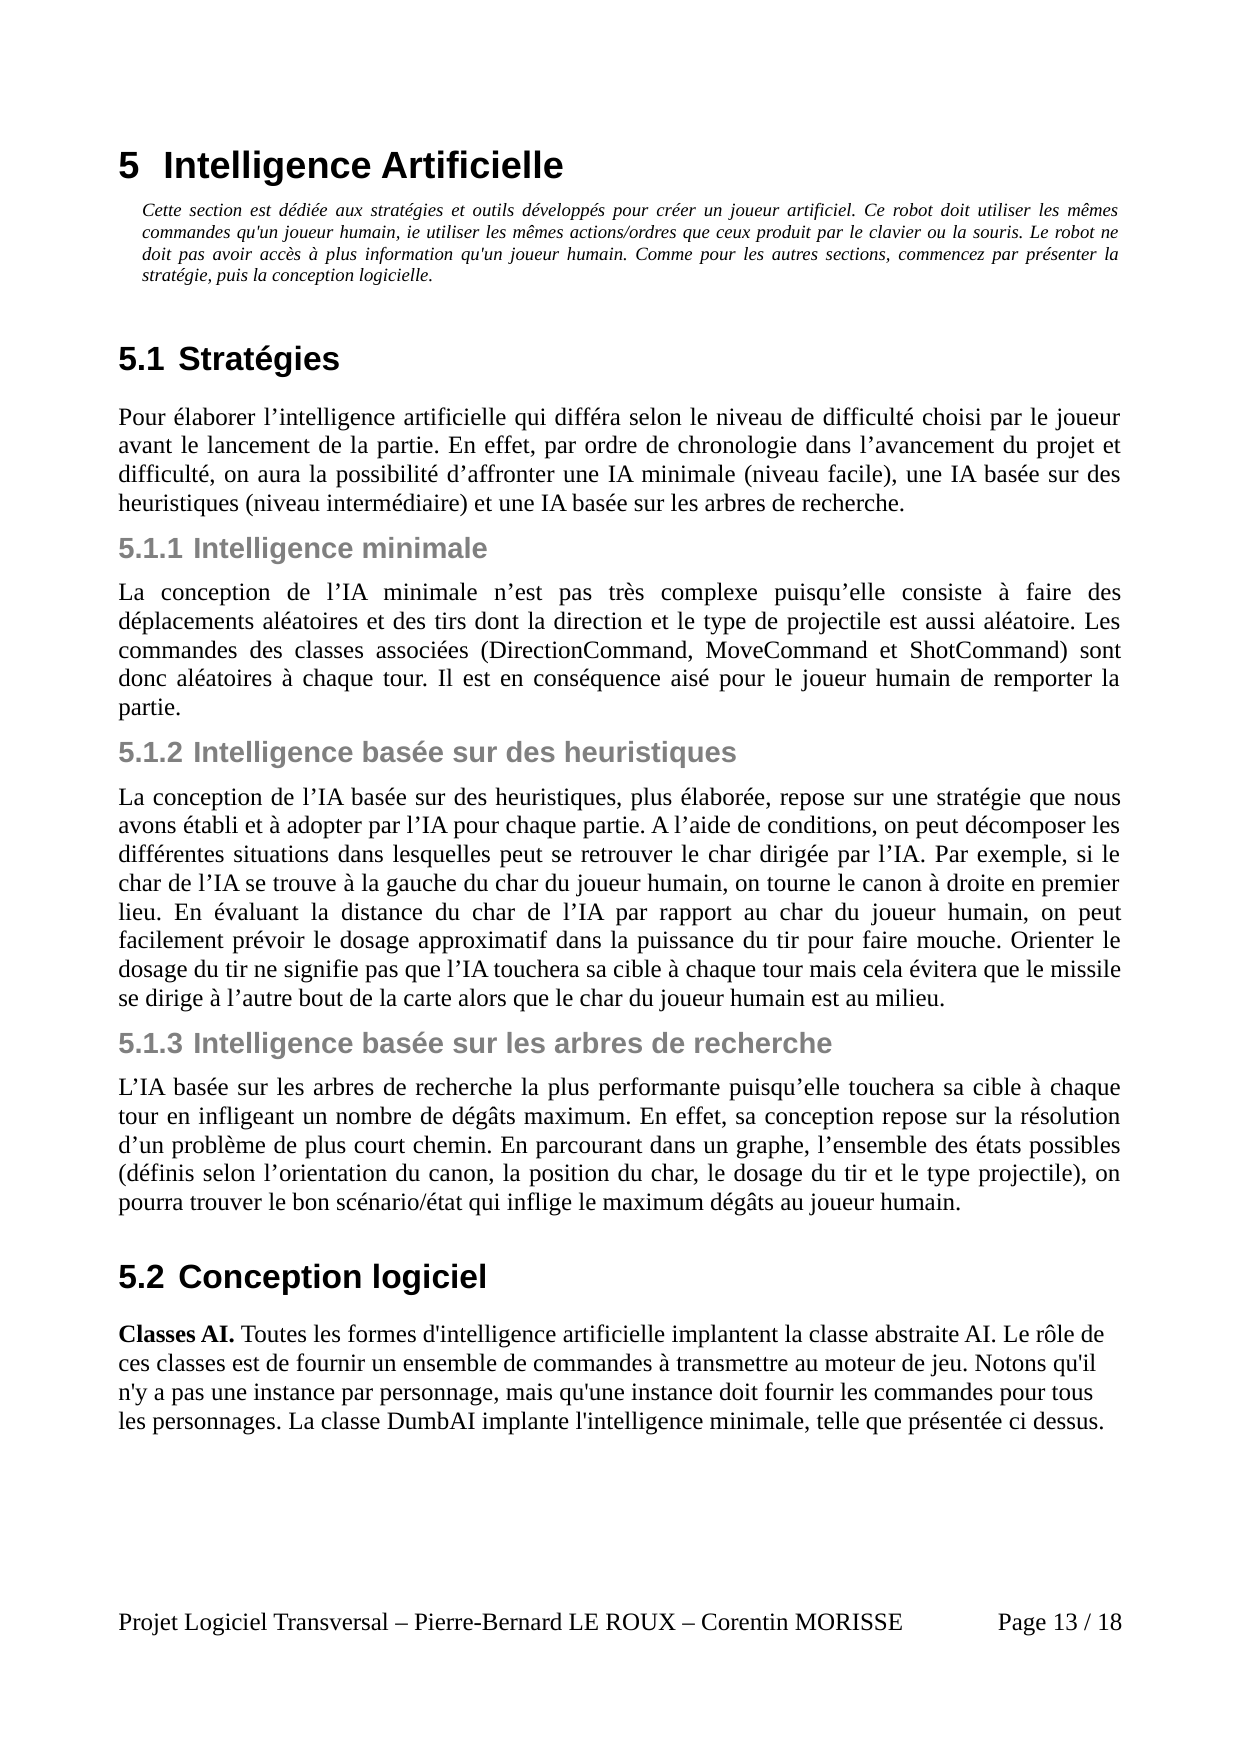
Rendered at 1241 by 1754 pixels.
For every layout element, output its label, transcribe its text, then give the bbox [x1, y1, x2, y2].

subtitle Intelligence minimale [118, 531, 1122, 565]
subtitle Intelligence basée sur des heuristiques [118, 736, 1122, 769]
text les personnages. La classe DumbAI implante l'intelligence minimale, telle que présentée ci dessus. [118, 1406, 1122, 1434]
text n'y a pas une instance par personnage, mais qu'une instance doit fournir les commandes pour tous [118, 1377, 1122, 1406]
text Classes AI. Toutes les formes d'intelligence artificielle implantent la classe abstraite AI. Le rôle de [118, 1319, 1122, 1348]
text ces classes est de fournir un ensemble de commandes à transmettre au moteur de jeu. Notons qu'il [118, 1348, 1122, 1377]
text Cette section est dédiée aux stratégies et outils développés pour créer un joueur artificiel. Ce robot doit utiliser les mêmes commandes qu'un joueur humain, ie utiliser les mêmes actions/ordres que ceux produit par le clavier ou la souris. Le robot ne doit pas avoir accès à plus information qu'un joueur humain. Comme pour les autres sections, commencez par présenter la stratégie, puis la conception logicielle. [142, 199, 1122, 286]
subtitle Intelligence Artificielle [118, 143, 1122, 187]
subtitle Stratégies [118, 339, 1122, 378]
text Pour élaborer l’intelligence artificielle qui différa selon le niveau de difficulté choisi par le joueur avant le lancement de la partie. En effet, par ordre de chronologie dans l’avancement du projet et difficulté, on aura la possibilité d’affronter une IA minimale (niveau facile), une IA basée sur des heuristiques (niveau intermédiaire) et une IA basée sur les arbres de recherche. [118, 402, 1122, 517]
subtitle Intelligence basée sur les arbres de recherche [118, 1026, 1122, 1060]
text La conception de l’IA basée sur des heuristiques, plus élaborée, repose sur une stratégie que nous avons établi et à adopter par l’IA pour chaque partie. A l’aide de conditions, on peut décomposer les différentes situations dans lesquelles peut se retrouver le char dirigée par l’IA. Par exemple, si le char de l’IA se trouve à la gauche du char du joueur humain, on tourne le canon à droite en premier lieu. En évaluant la distance du char de l’IA par rapport au char du joueur humain, on peut facilement prévoir le dosage approximatif dans la puissance du tir pour faire mouche. Orienter le dosage du tir ne signifie pas que l’IA touchera sa cible à chaque tour mais cela évitera que le missile se dirige à l’autre bout de la carte alors que le char du joueur humain est au milieu. [118, 782, 1122, 1012]
subtitle Conception logiciel [118, 1257, 1122, 1296]
text La conception de l’IA minimale n’est pas très complexe puisqu’elle consiste à faire des déplacements aléatoires et des tirs dont la direction et le type de projectile est aussi aléatoire. Les commandes des classes associées (DirectionCommand, MoveCommand et ShotCommand) sont donc aléatoires à chaque tour. Il est en conséquence aisé pour le joueur humain de remporter la partie. [118, 577, 1122, 721]
text L’IA basée sur les arbres de recherche la plus performante puisqu’elle touchera sa cible à chaque tour en infligeant un nombre de dégâts maximum. En effet, sa conception repose sur la résolution d’un problème de plus court chemin. En parcourant dans un graphe, l’ensemble des états possibles (définis selon l’orientation du canon, la position du char, le dosage du tir et le type projectile), on pourra trouver le bon scénario/état qui inflige le maximum dégâts au joueur humain. [118, 1072, 1122, 1216]
